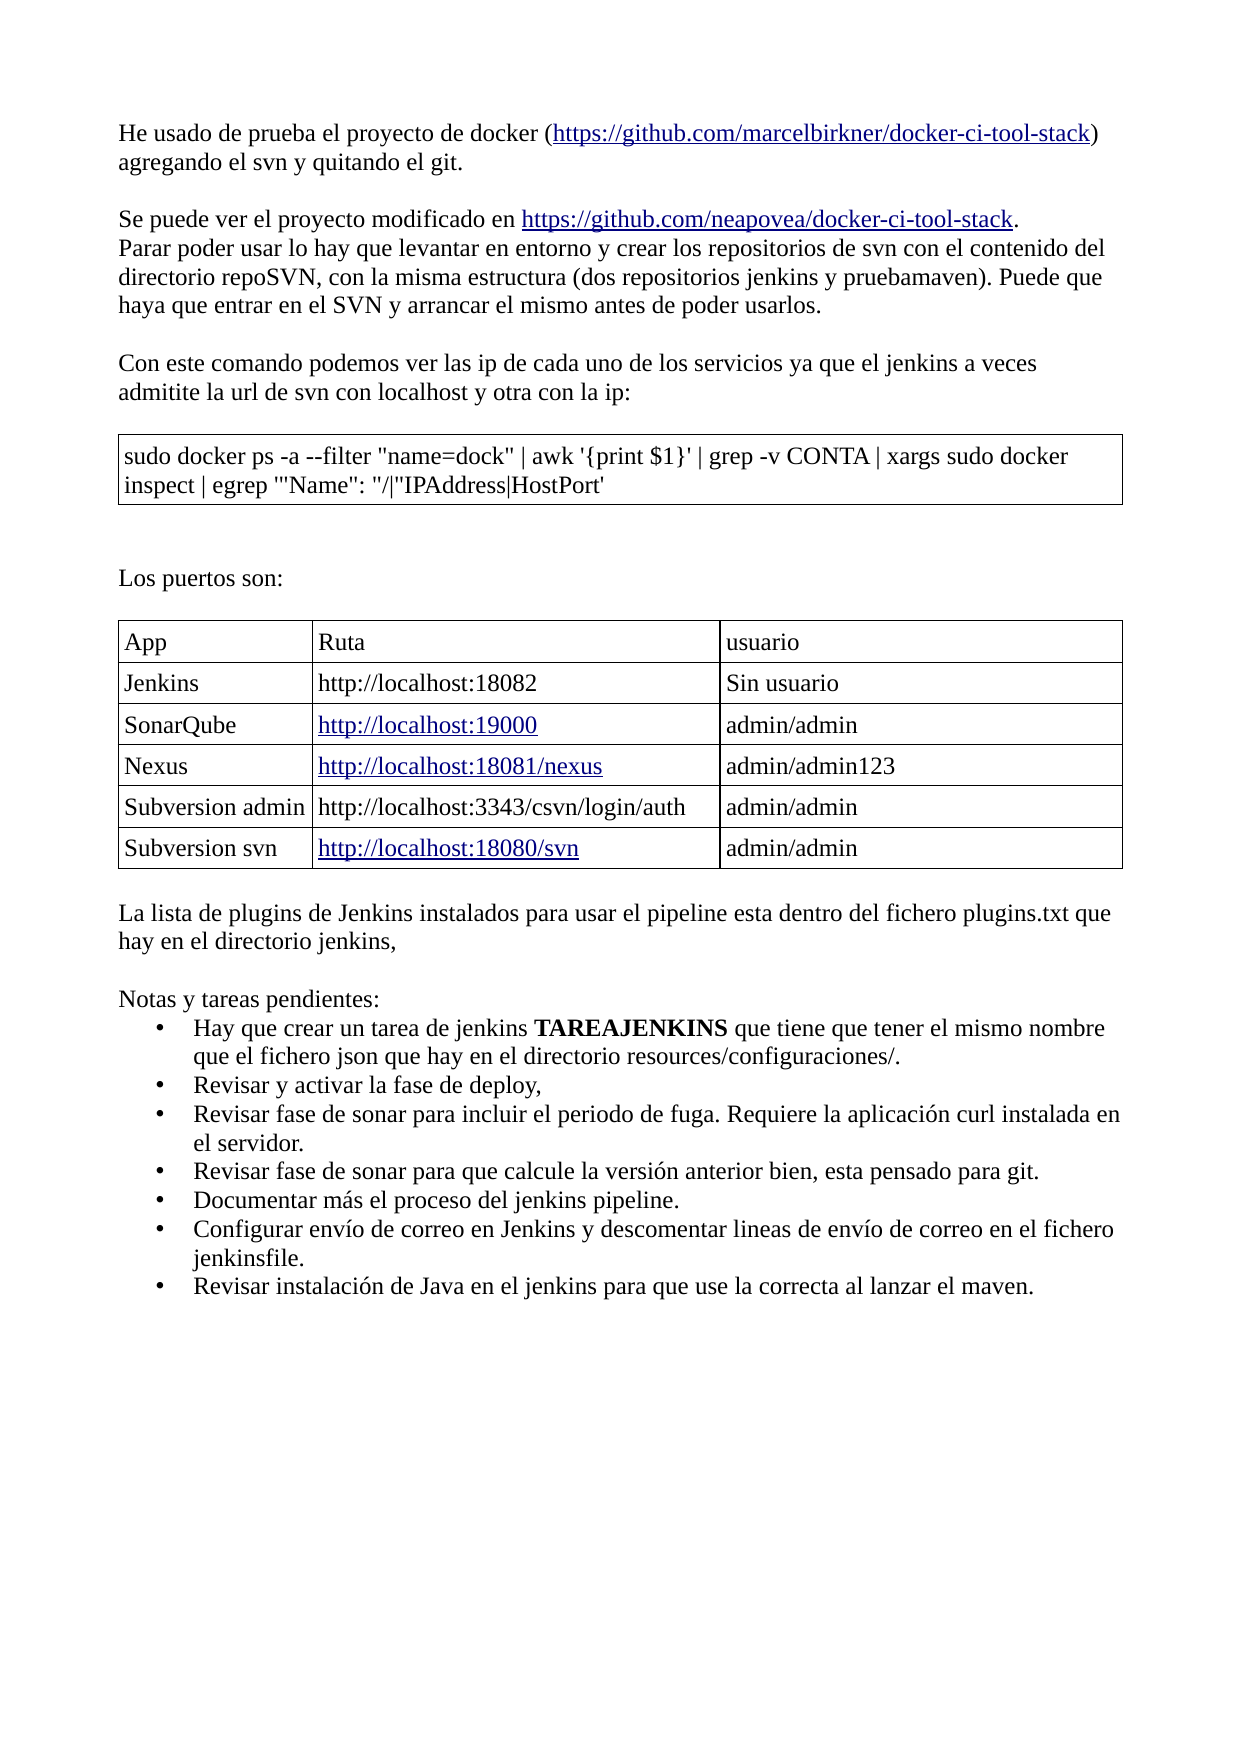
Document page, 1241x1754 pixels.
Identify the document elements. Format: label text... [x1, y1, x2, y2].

text La lista de plugins de Jenkins instalados para usar el pipeline esta dentro del fichero plugins.txt que hay en el directorio jenkins, [118, 898, 1122, 955]
table_cell Sin usuario [721, 663, 1122, 703]
list Revisar fase de sonar para incluir el periodo de fuga. Requiere la aplicación curl instalada en el servidor. [156, 1099, 1122, 1156]
list Documentar más el proceso del jenkins pipeline. [156, 1185, 1122, 1214]
text Los puertos son: [118, 563, 1122, 592]
table_header Ruta [313, 621, 719, 662]
list Revisar fase de sonar para que calcule la versión anterior bien, esta pensado para git. [156, 1156, 1122, 1185]
list Revisar y activar la fase de deploy, [156, 1070, 1122, 1099]
table_cell http://localhost:18081/nexus [313, 745, 719, 785]
text Notas y tareas pendientes: [118, 984, 1122, 1013]
table_header usuario [721, 621, 1122, 662]
table_cell Subversion admin [119, 786, 312, 827]
text Con este comando podemos ver las ip de cada uno de los servicios ya que el jenkins a veces admitite la url de svn con localhost y otra con la ip: [118, 348, 1122, 406]
table_cell Jenkins [119, 663, 312, 703]
table_cell admin/admin [721, 828, 1122, 868]
table_cell http://localhost:3343/csvn/login/auth [313, 786, 719, 827]
table_cell admin/admin [721, 704, 1122, 744]
table_cell admin/admin123 [721, 745, 1122, 785]
text Se puede ver el proyecto modificado en https://github.com/neapovea/docker-ci-tool-stack. [118, 204, 1122, 233]
table_header App [119, 621, 312, 662]
text Parar poder usar lo hay que levantar en entorno y crear los repositorios de svn con el contenido del directorio repoSVN, con la misma estructura (dos repositorios jenkins y pruebamaven). Puede que haya que entrar en el SVN y arrancar el mismo antes de poder usarlos. [118, 233, 1122, 319]
table_header sudo docker ps -a --filter "name=dock" | awk '{print $1}' | grep -v CONTA | xargs sudo docker inspect | egrep '"Name": "/|"IPAddress|HostPort' [119, 435, 1122, 504]
list Revisar instalación de Java en el jenkins para que use la correcta al lanzar el maven. [156, 1271, 1122, 1300]
list Configurar envío de correo en Jenkins y descomentar lineas de envío de correo en el fichero jenkinsfile. [156, 1214, 1122, 1271]
table_cell Nexus [119, 745, 312, 785]
table_cell http://localhost:19000 [313, 704, 719, 744]
text He usado de prueba el proyecto de docker (https://github.com/marcelbirkner/docker-ci-tool-stack) agregando el svn y quitando el git. [118, 118, 1122, 176]
list Hay que crear un tarea de jenkins TAREAJENKINS que tiene que tener el mismo nombre que el fichero json que hay en el directorio resources/configuraciones/. [156, 1013, 1122, 1070]
table_cell http://localhost:18080/svn [313, 828, 719, 868]
table_cell admin/admin [721, 786, 1122, 827]
table_cell http://localhost:18082 [313, 663, 719, 703]
table_cell SonarQube [119, 704, 312, 744]
table_cell Subversion svn [119, 828, 312, 868]
